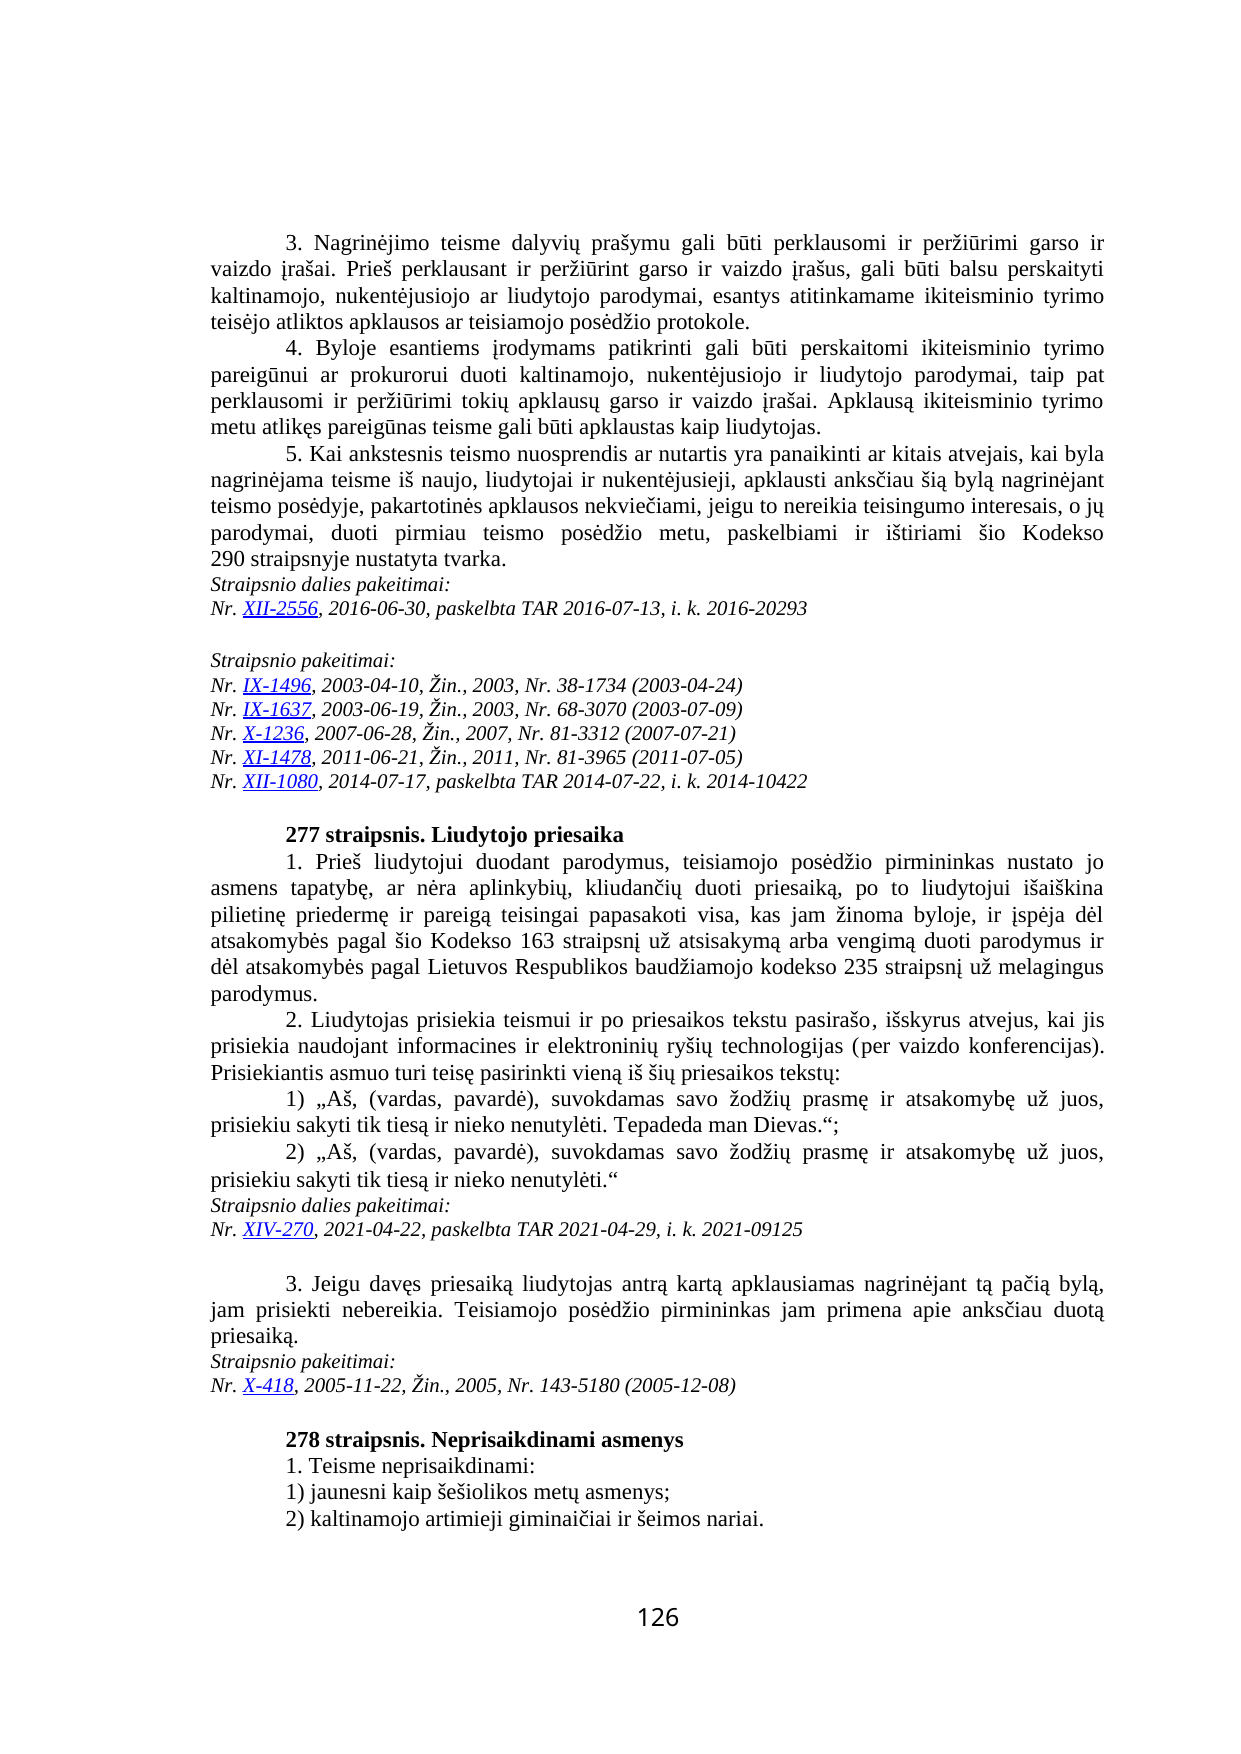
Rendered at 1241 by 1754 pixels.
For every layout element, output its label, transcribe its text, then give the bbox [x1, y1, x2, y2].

text 2) kaltinamojo artimieji giminaičiai ir šeimos nariai. [210, 1505, 1105, 1531]
text 277 straipsnis. Liudytojo priesaika [210, 822, 1105, 848]
text Nr. XIV-270, 2021-04-22, paskelbta TAR 2021-04-29, i. k. 2021-09125 [210, 1217, 1105, 1241]
text 4. Byloje esantiems įrodymams patikrinti gali būti perskaitomi ikiteisminio tyrimo pareigūnui ar prokurorui duoti kaltinamojo, nukentėjusiojo ir liudytojo parodymai, taip pat perklausomi ir peržiūrimi tokių apklausų garso ir vaizdo įrašai. Apklausą ikiteisminio tyrimo metu atlikęs pareigūnas teisme gali būti apklaustas kaip liudytojas. [210, 334, 1105, 440]
text 1) jaunesni kaip šešiolikos metų asmenys; [210, 1478, 1105, 1505]
text 1) „Aš, (vardas, pavardė), suvokdamas savo žodžių prasmę ir atsakomybę už juos, prisiekiu sakyti tik tiesą ir nieko nenutylėti. Tepadeda man Dievas.“; [210, 1085, 1105, 1138]
text 278 straipsnis. Neprisaikdinami asmenys [210, 1426, 1105, 1452]
text Nr. XI-1478, 2011-06-21, Žin., 2011, Nr. 81-3965 (2011-07-05) [210, 745, 1105, 769]
text Straipsnio dalies pakeitimai: [210, 1193, 1105, 1217]
text 5. Kai ankstesnis teismo nuosprendis ar nutartis yra panaikinti ar kitais atvejais, kai byla nagrinėjama teisme iš naujo, liudytojai ir nukentėjusieji, apklausti anksčiau šią bylą nagrinėjant teismo posėdyje, pakartotinės apklausos nekviečiami, jeigu to nereikia teisingumo interesais, o jų parodymai, duoti pirmiau teismo posėdžio metu, paskelbiami ir ištiriami šio Kodekso 290 straipsnyje nustatyta tvarka. [210, 440, 1105, 572]
text 2. Liudytojas prisiekia teismui ir po priesaikos tekstu pasirašo, išskyrus atvejus, kai jis prisiekia naudojant informacines ir elektroninių ryšių technologijas (per vaizdo konferencijas). Prisiekiantis asmuo turi teisę pasirinkti vieną iš šių priesaikos tekstų: [210, 1006, 1105, 1085]
text 3. Nagrinėjimo teisme dalyvių prašymu gali būti perklausomi ir peržiūrimi garso ir vaizdo įrašai. Prieš perklausant ir peržiūrint garso ir vaizdo įrašus, gali būti balsu perskaityti kaltinamojo, nukentėjusiojo ar liudytojo parodymai, esantys atitinkamame ikiteisminio tyrimo teisėjo atliktos apklausos ar teisiamojo posėdžio protokole. [210, 229, 1105, 334]
text Nr. XII-2556, 2016-06-30, paskelbta TAR 2016-07-13, i. k. 2016-20293 [210, 596, 1105, 620]
text 1. Teisme neprisaikdinami: [210, 1452, 1105, 1478]
text Straipsnio pakeitimai: [210, 1349, 1105, 1373]
text Straipsnio pakeitimai: [210, 648, 1105, 672]
text 2) „Aš, (vardas, pavardė), suvokdamas savo žodžių prasmę ir atsakomybę už juos, prisiekiu sakyti tik tiesą ir nieko nenutylėti.“ [210, 1138, 1105, 1193]
text Nr. IX-1496, 2003-04-10, Žin., 2003, Nr. 38-1734 (2003-04-24) [210, 672, 1105, 697]
text 3. Jeigu davęs priesaiką liudytojas antrą kartą apklausiamas nagrinėjant tą pačią bylą, jam prisiekti nebereikia. Teisiamojo posėdžio pirmininkas jam primena apie anksčiau duotą priesaiką. [210, 1270, 1105, 1349]
text Nr. IX-1637, 2003-06-19, Žin., 2003, Nr. 68-3070 (2003-07-09) [210, 697, 1105, 721]
text Straipsnio dalies pakeitimai: [210, 572, 1105, 596]
text 1. Prieš liudytojui duodant parodymus, teisiamojo posėdžio pirmininkas nustato jo asmens tapatybę, ar nėra aplinkybių, kliudančių duoti priesaiką, po to liudytojui išaiškina pilietinę priedermę ir pareigą teisingai papasakoti visa, kas jam žinoma byloje, ir įspėja dėl atsakomybės pagal šio Kodekso 163 straipsnį už atsisakymą arba vengimą duoti parodymus ir dėl atsakomybės pagal Lietuvos Respublikos baudžiamojo kodekso 235 straipsnį už melagingus parodymus. [210, 848, 1105, 1006]
text Nr. XII-1080, 2014-07-17, paskelbta TAR 2014-07-22, i. k. 2014-10422 [210, 769, 1105, 793]
text Nr. X-418, 2005-11-22, Žin., 2005, Nr. 143-5180 (2005-12-08) [210, 1373, 1105, 1397]
text Nr. X-1236, 2007-06-28, Žin., 2007, Nr. 81-3312 (2007-07-21) [210, 721, 1105, 745]
